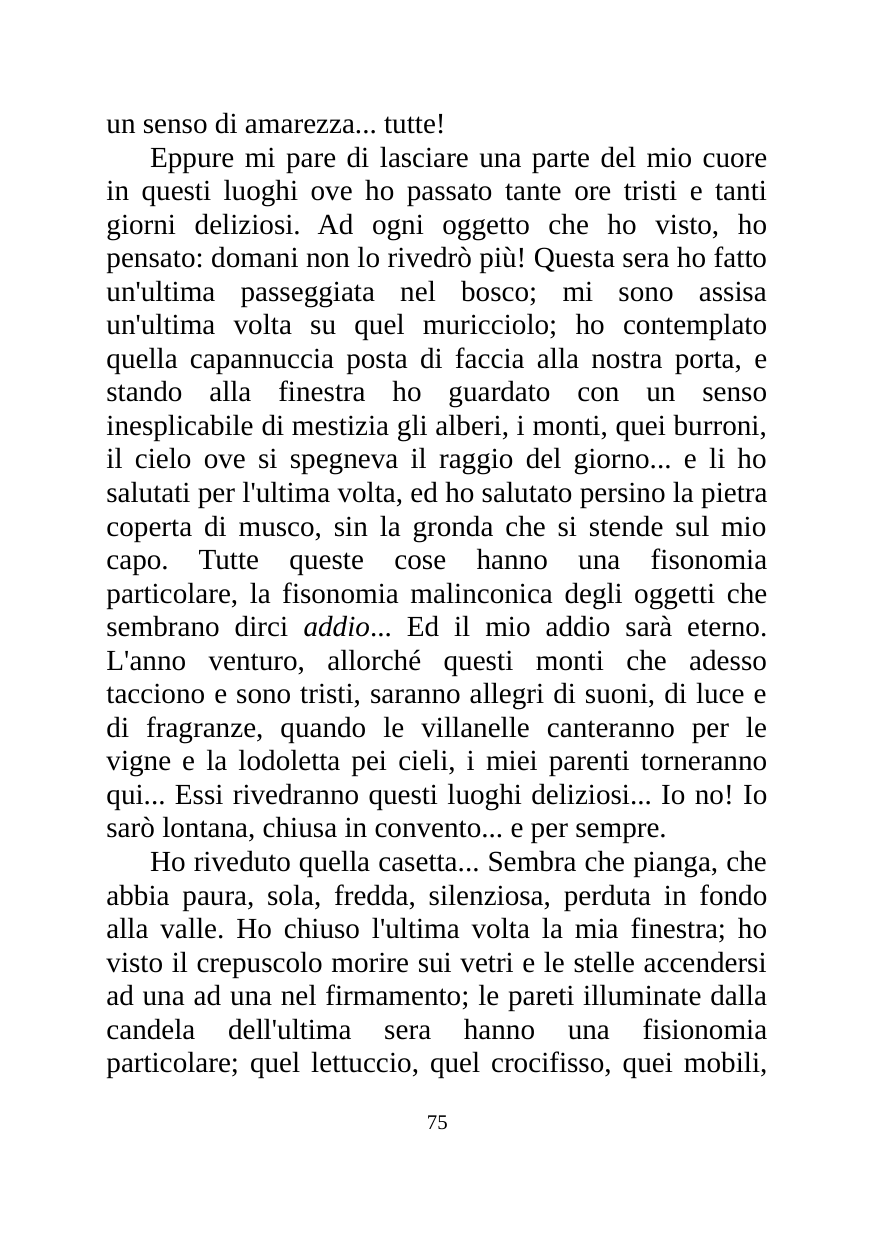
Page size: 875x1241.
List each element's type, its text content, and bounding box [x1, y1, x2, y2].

text un senso di amarezza... tutte! [106, 106, 768, 140]
text Eppure mi pare di lasciare una parte del mio cuore in questi luoghi ove ho passato tante ore tristi e tanti giorni deliziosi. Ad ogni oggetto che ho visto, ho pensato: domani non lo rivedrò più! Questa sera ho fatto un'ultima passeggiata nel bosco; mi sono assisa un'ultima volta su quel muricciolo; ho contemplato quella capannuccia posta di faccia alla nostra porta, e stando alla finestra ho guardato con un senso inesplicabile di mestizia gli alberi, i monti, quei burroni, il cielo ove si spegneva il raggio del giorno... e li ho salutati per l'ultima volta, ed ho salutato persino la pietra coperta di musco, sin la gronda che si stende sul mio capo. Tutte queste cose hanno una fisonomia particolare, la fisonomia malinconica degli oggetti che sembrano dirci addio... Ed il mio addio sarà eterno. L'anno venturo, allorché questi monti che adesso tacciono e sono tristi, saranno allegri di suoni, di luce e di fragranze, quando le villanelle canteranno per le vigne e la lodoletta pei cieli, i miei parenti torneranno qui... Essi rivedranno questi luoghi deliziosi... Io no! Io sarò lontana, chiusa in convento... e per sempre. [106, 140, 768, 844]
text Ho riveduto quella casetta... Sembra che pianga, che abbia paura, sola, fredda, silenziosa, perduta in fondo alla valle. Ho chiuso l'ultima volta la mia finestra; ho visto il crepuscolo morire sui vetri e le stelle accendersi ad una ad una nel firmamento; le pareti illuminate dalla candela dell'ultima sera hanno una fisionomia particolare; quel lettuccio, quel crocifisso, quei mobili, [106, 844, 768, 1079]
